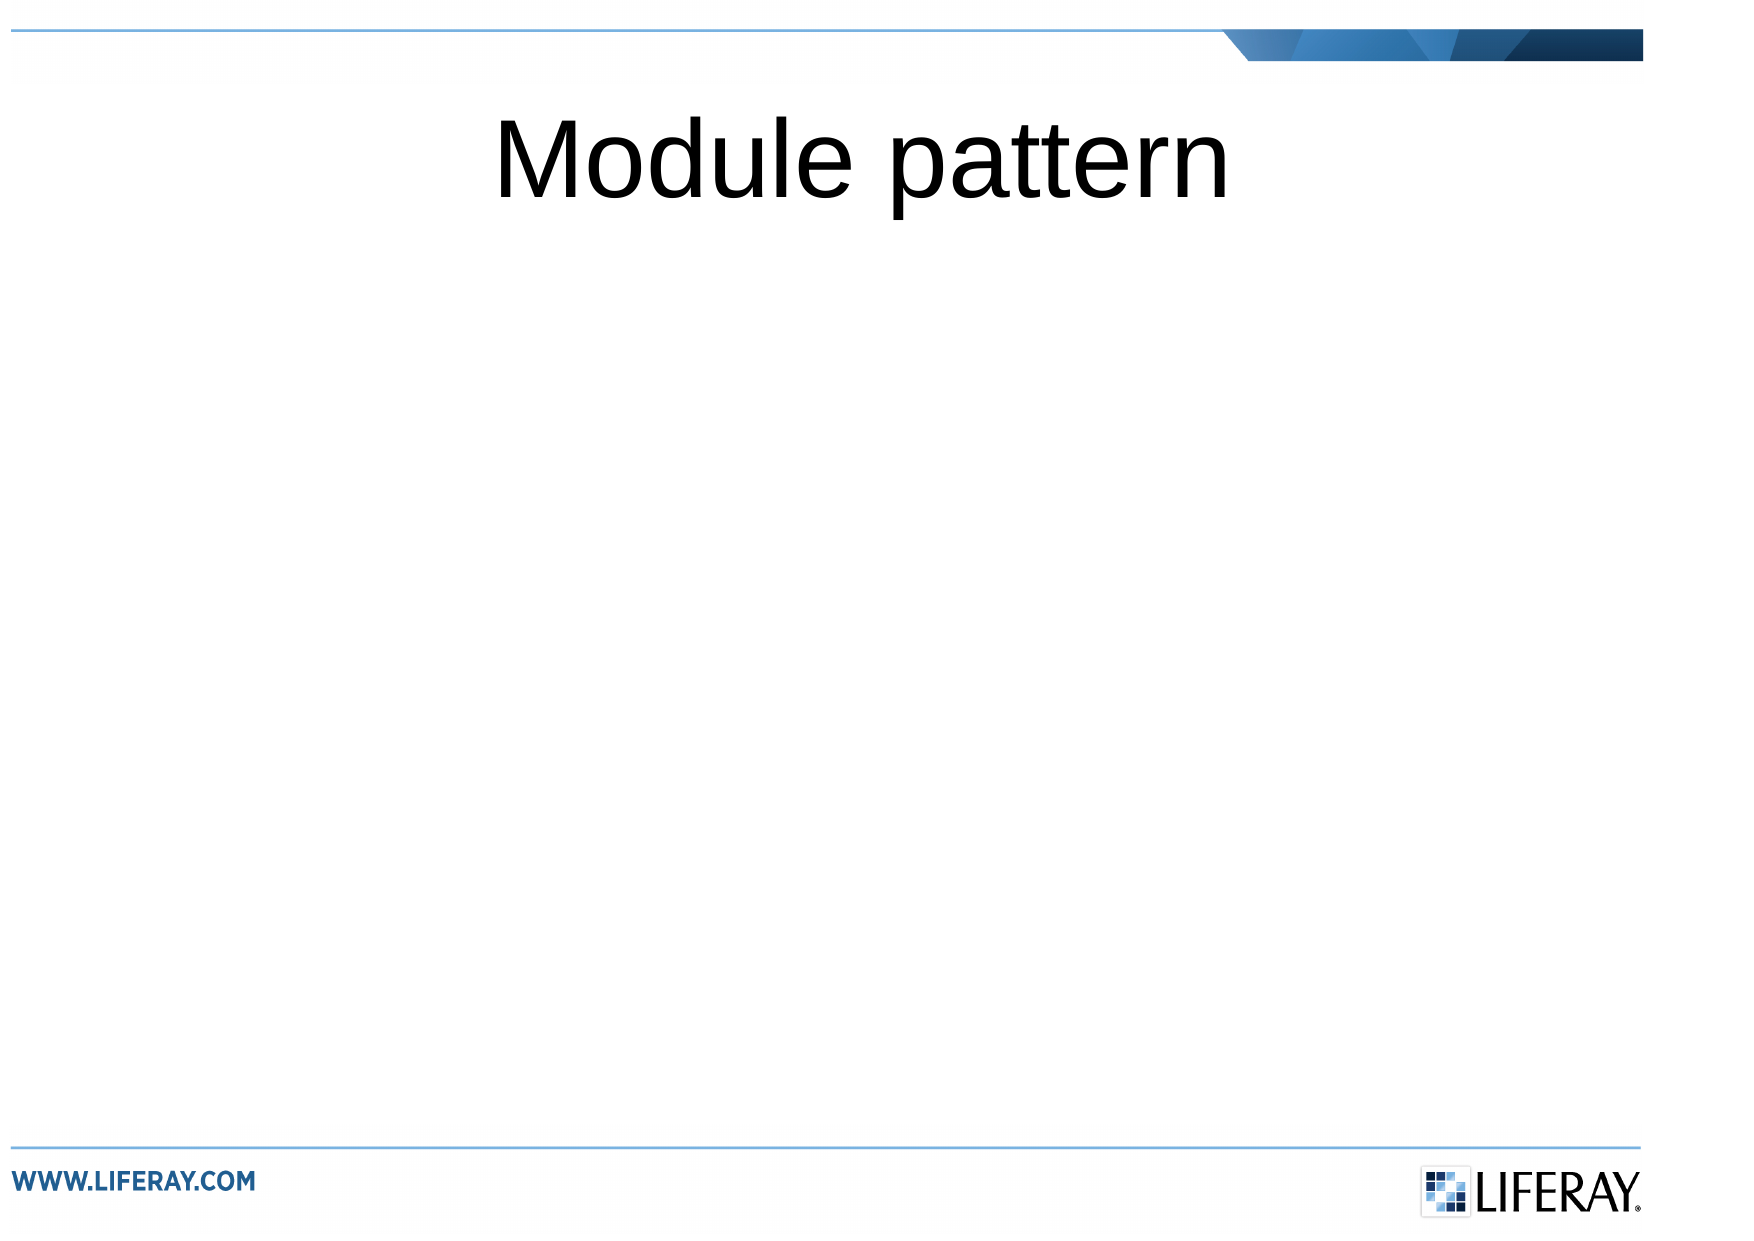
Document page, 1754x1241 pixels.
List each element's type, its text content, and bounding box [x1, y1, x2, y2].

picture [11, 0, 1644, 84]
title Module pattern [75, 55, 1651, 263]
picture [9, 1124, 1642, 1234]
